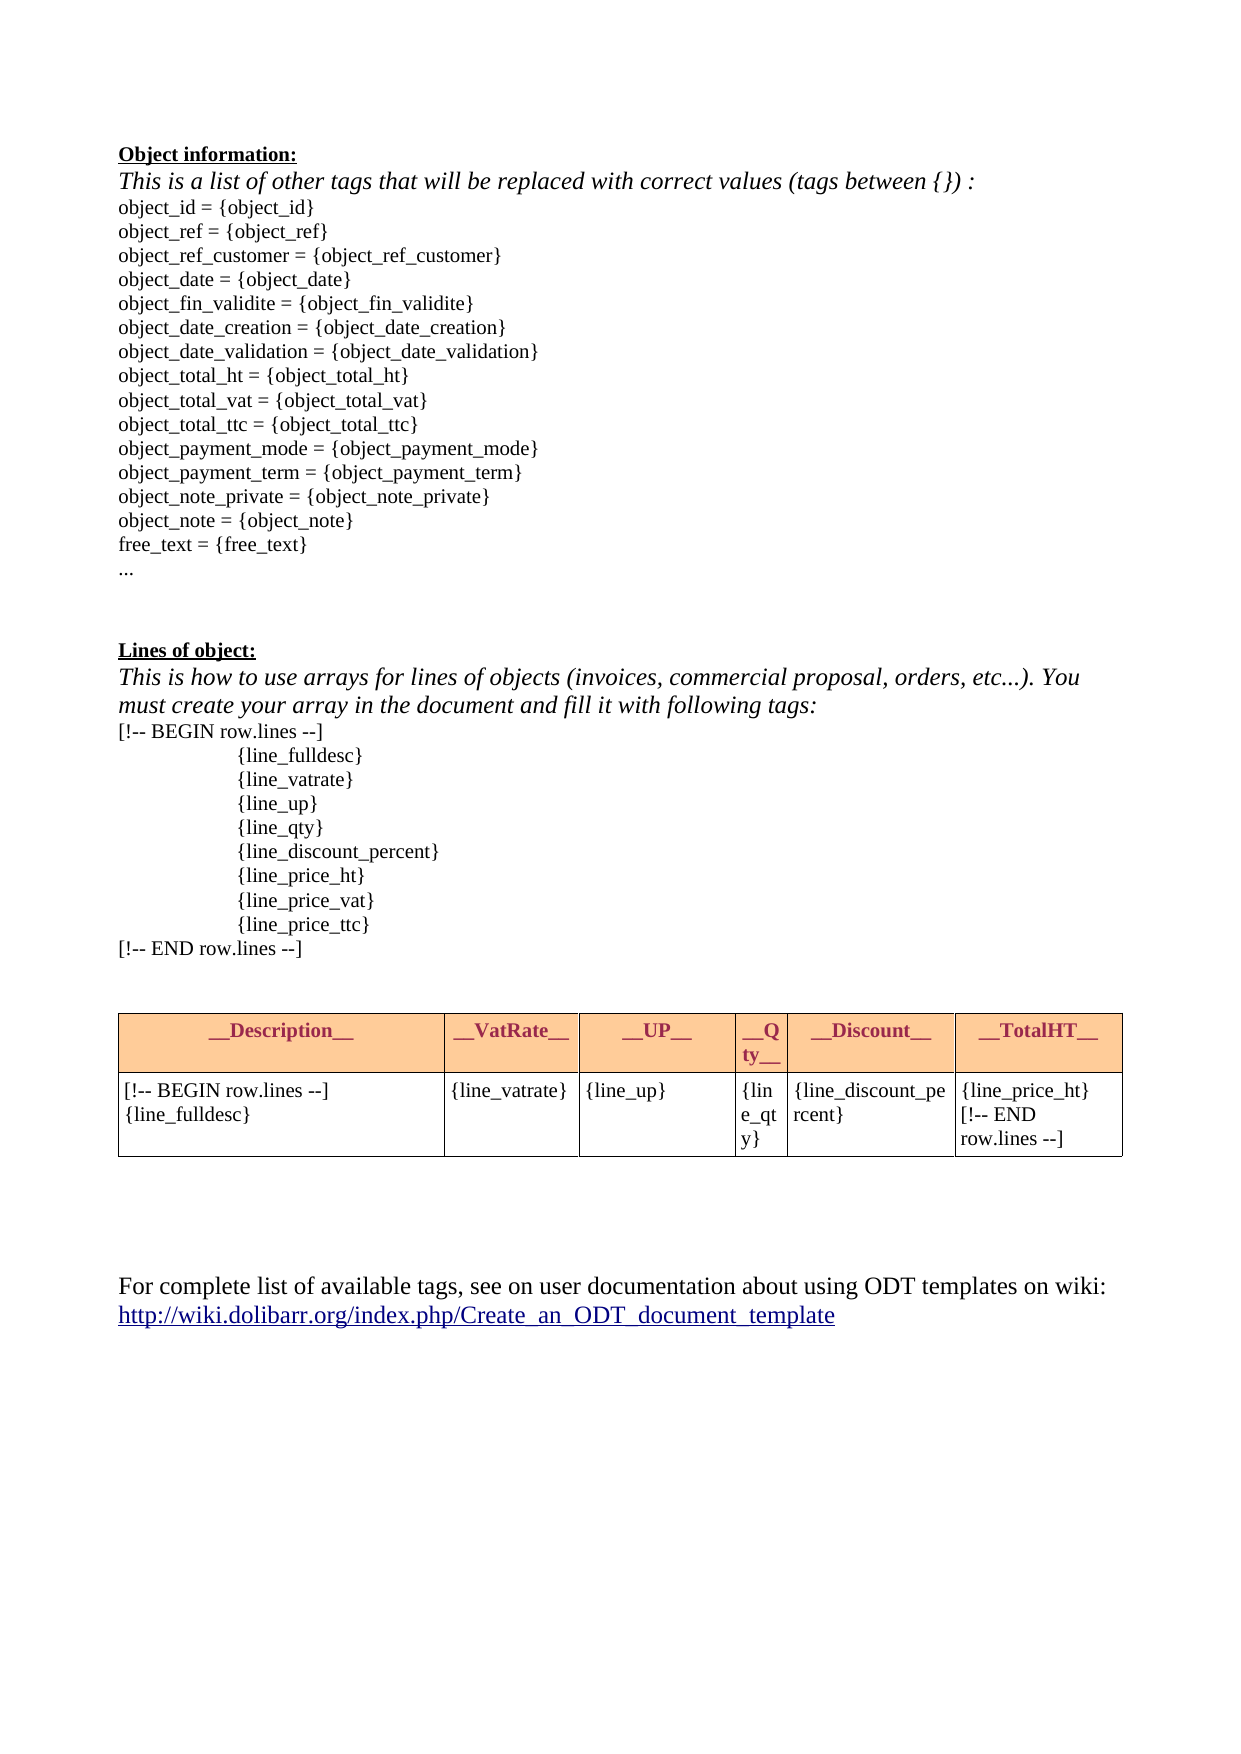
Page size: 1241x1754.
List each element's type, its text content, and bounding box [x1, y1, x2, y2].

text [!-- BEGIN row.lines --] [118, 719, 1122, 743]
text object_note_private = {object_note_private} [118, 484, 1122, 508]
text object_total_ttc = {object_total_ttc} [118, 412, 1122, 436]
text ... [118, 556, 1122, 580]
text object_payment_term = {object_payment_term} [118, 460, 1122, 484]
table_header __VatRate__ [445, 1014, 578, 1072]
table_cell {line_vatrate} [445, 1073, 578, 1156]
text This is how to use arrays for lines of objects (invoices, commercial proposal, orders, etc...). You must create your array in the document and fill it with following tags: [118, 662, 1122, 719]
table_cell [!-- BEGIN row.lines --]{line_fulldesc} [119, 1073, 444, 1156]
text http://wiki.dolibarr.org/index.php/Create_an_ODT_document_template [118, 1300, 1122, 1328]
text {line_fulldesc} [118, 743, 1122, 767]
text object_note = {object_note} [118, 508, 1122, 532]
text {line_price_ht} [118, 863, 1122, 887]
text {line_up} [118, 791, 1122, 815]
table_header __UP__ [580, 1014, 735, 1072]
text object_date_creation = {object_date_creation} [118, 315, 1122, 339]
text Lines of object: [118, 637, 1122, 662]
text Object information: [118, 142, 1122, 166]
text {line_discount_percent} [118, 839, 1122, 863]
table_header __Qty__ [736, 1014, 787, 1072]
table_header __Description__ [119, 1014, 444, 1072]
text free_text = {free_text} [118, 532, 1122, 556]
text object_fin_validite = {object_fin_validite} [118, 291, 1122, 315]
text object_ref_customer = {object_ref_customer} [118, 243, 1122, 267]
table_header __Discount__ [788, 1014, 954, 1072]
text {line_vatrate} [118, 767, 1122, 791]
table_cell {line_price_ht} [!-- END row.lines --] [956, 1073, 1122, 1156]
text {line_price_vat} [118, 887, 1122, 912]
text object_payment_mode = {object_payment_mode} [118, 436, 1122, 460]
text object_date_validation = {object_date_validation} [118, 339, 1122, 363]
text {line_qty} [118, 815, 1122, 839]
text This is a list of other tags that will be replaced with correct values (tags between {}) : [118, 166, 1122, 195]
text object_id = {object_id} [118, 195, 1122, 219]
text {line_price_ttc} [118, 912, 1122, 936]
table_cell {line_up} [580, 1073, 735, 1156]
text object_total_vat = {object_total_vat} [118, 387, 1122, 412]
text [!-- END row.lines --] [118, 936, 1122, 960]
table_header __TotalHT__ [956, 1014, 1122, 1072]
table_cell {line_qty} [736, 1073, 787, 1156]
text For complete list of available tags, see on user documentation about using ODT templates on wiki: [118, 1271, 1122, 1300]
text object_total_ht = {object_total_ht} [118, 363, 1122, 387]
text object_date = {object_date} [118, 267, 1122, 291]
text object_ref = {object_ref} [118, 219, 1122, 243]
table_cell {line_discount_percent} [788, 1073, 954, 1156]
